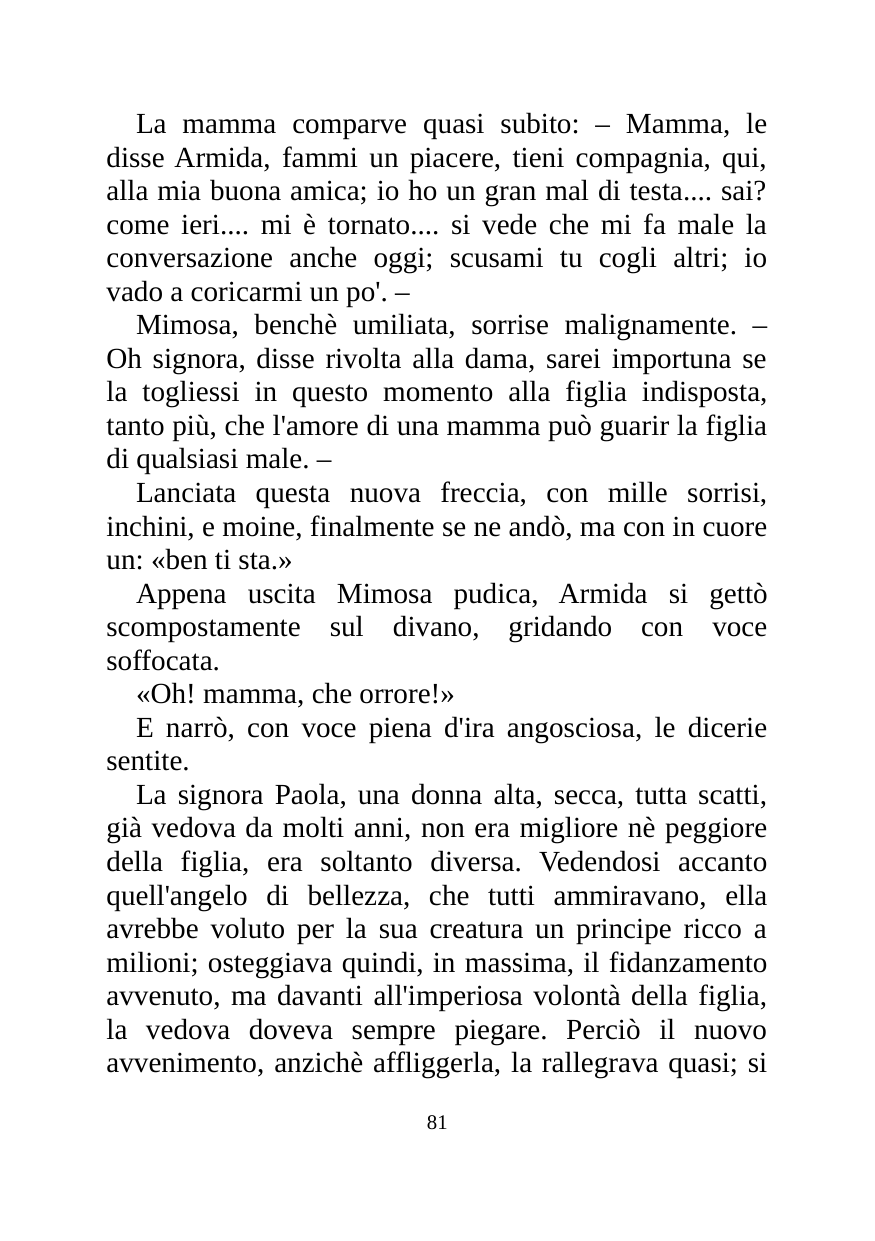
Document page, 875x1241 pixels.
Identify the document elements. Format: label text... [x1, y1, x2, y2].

text Appena uscita Mimosa pudica, Armida si gettò scompostamente sul divano, gridando con voce soffocata. [106, 576, 768, 676]
text Mimosa, benchè umiliata, sorrise malignamente. – Oh signora, disse rivolta alla dama, sarei importuna se la togliessi in questo momento alla figlia indisposta, tanto più, che l'amore di una mamma può guarir la figlia di qualsiasi male. – [106, 307, 768, 475]
text «Oh! mamma, che orrore!» [106, 676, 768, 710]
text E narrò, con voce piena d'ira angosciosa, le dicerie sentite. [106, 710, 768, 777]
text La signora Paola, una donna alta, secca, tutta scatti, già vedova da molti anni, non era migliore nè peggiore della figlia, era soltanto diversa. Vedendosi accanto quell'angelo di bellezza, che tutti ammiravano, ella avrebbe voluto per la sua creatura un principe ricco a milioni; osteggiava quindi, in massima, il fidanzamento avvenuto, ma davanti all'imperiosa volontà della figlia, la vedova doveva sempre piegare. Perciò il nuovo avvenimento, anzichè affliggerla, la rallegrava quasi; si [106, 777, 768, 1079]
text Lanciata questa nuova freccia, con mille sorrisi, inchini, e moine, finalmente se ne andò, ma con in cuore un: «ben ti sta.» [106, 475, 768, 576]
text La mamma comparve quasi subito: – Mamma, le disse Armida, fammi un piacere, tieni compagnia, qui, alla mia buona amica; io ho un gran mal di testa.... sai? come ieri.... mi è tornato.... si vede che mi fa male la conversazione anche oggi; scusami tu cogli altri; io vado a coricarmi un po'. – [106, 106, 768, 307]
